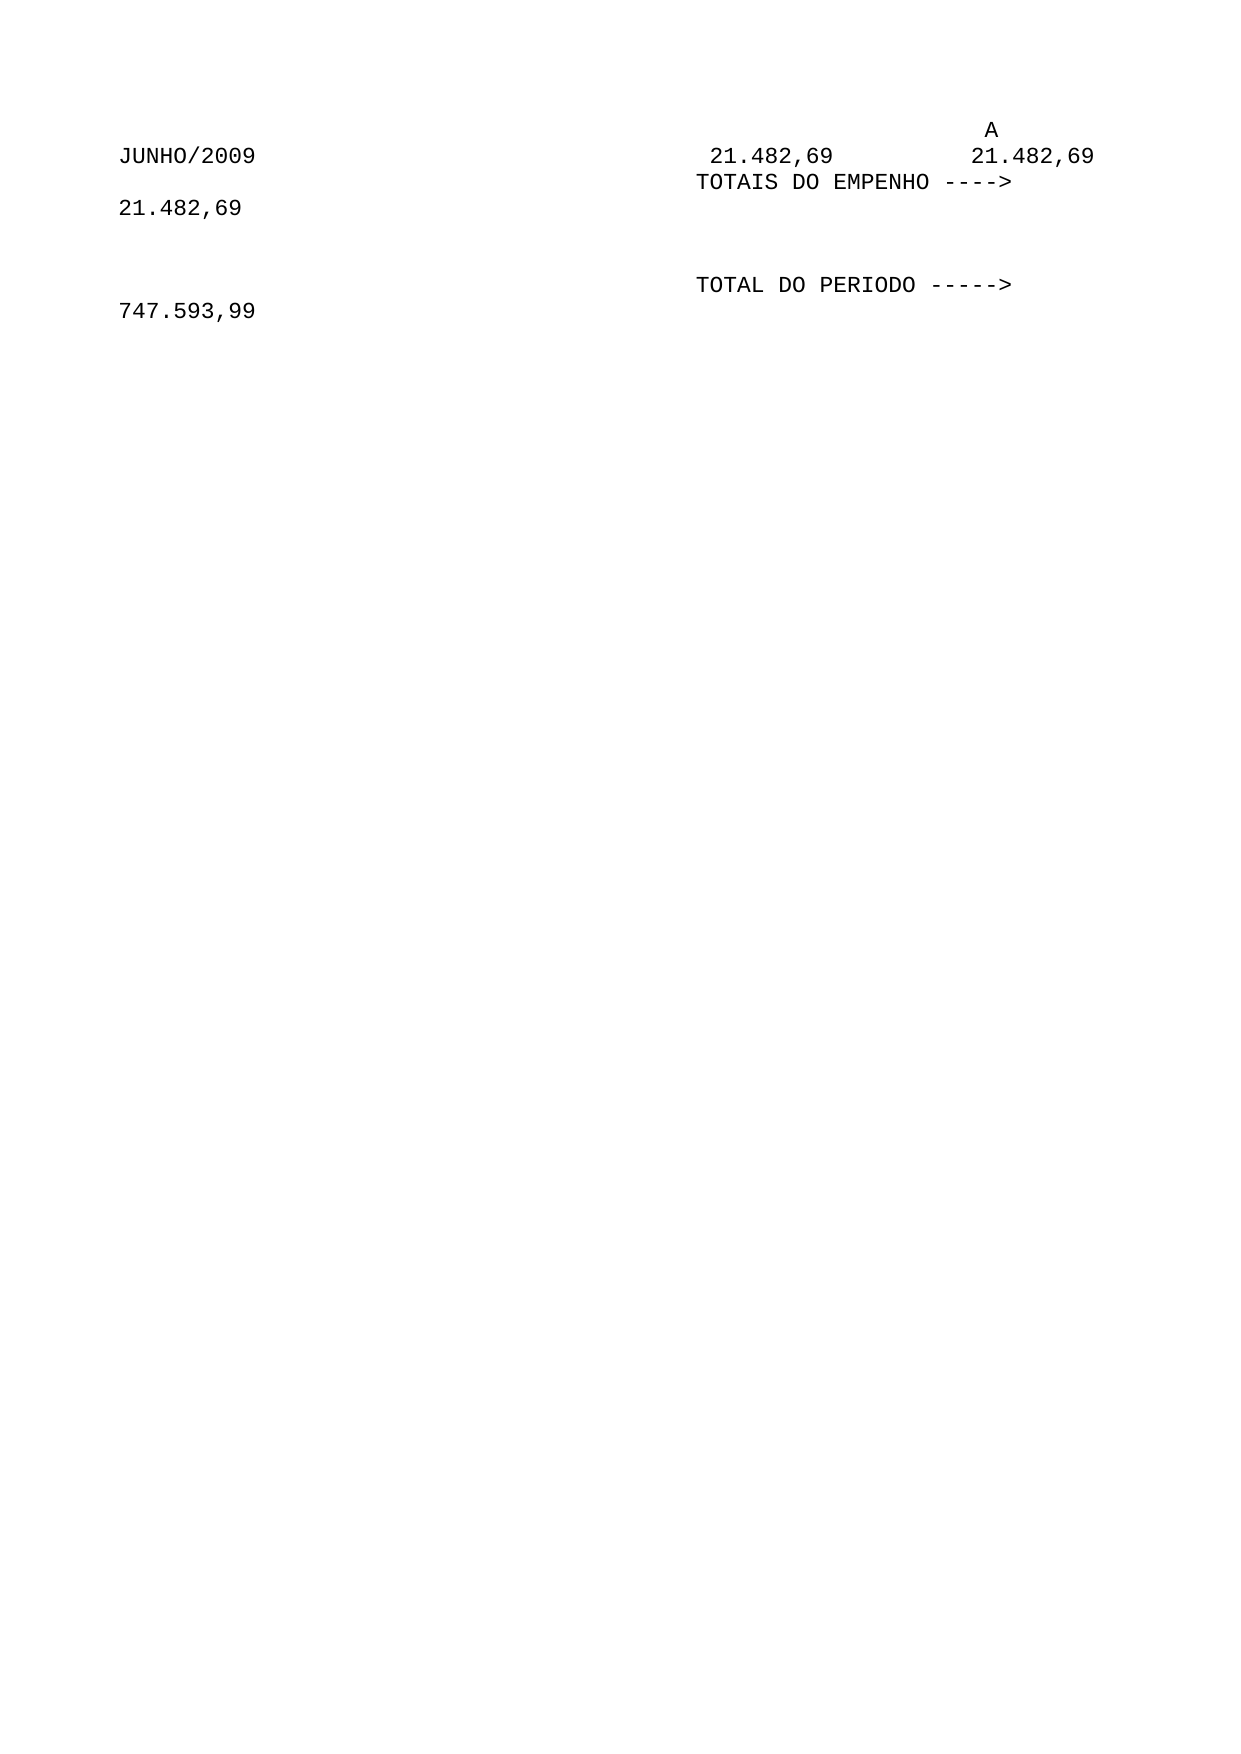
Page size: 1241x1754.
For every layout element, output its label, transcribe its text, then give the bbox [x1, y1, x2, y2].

text TOTAL DO PERIODO -----> 747.593,99 [118, 274, 1122, 326]
text A JUNHO/2009 21.482,69 21.482,69 [118, 118, 1122, 170]
text TOTAIS DO EMPENHO ----> 21.482,69 [118, 170, 1122, 222]
